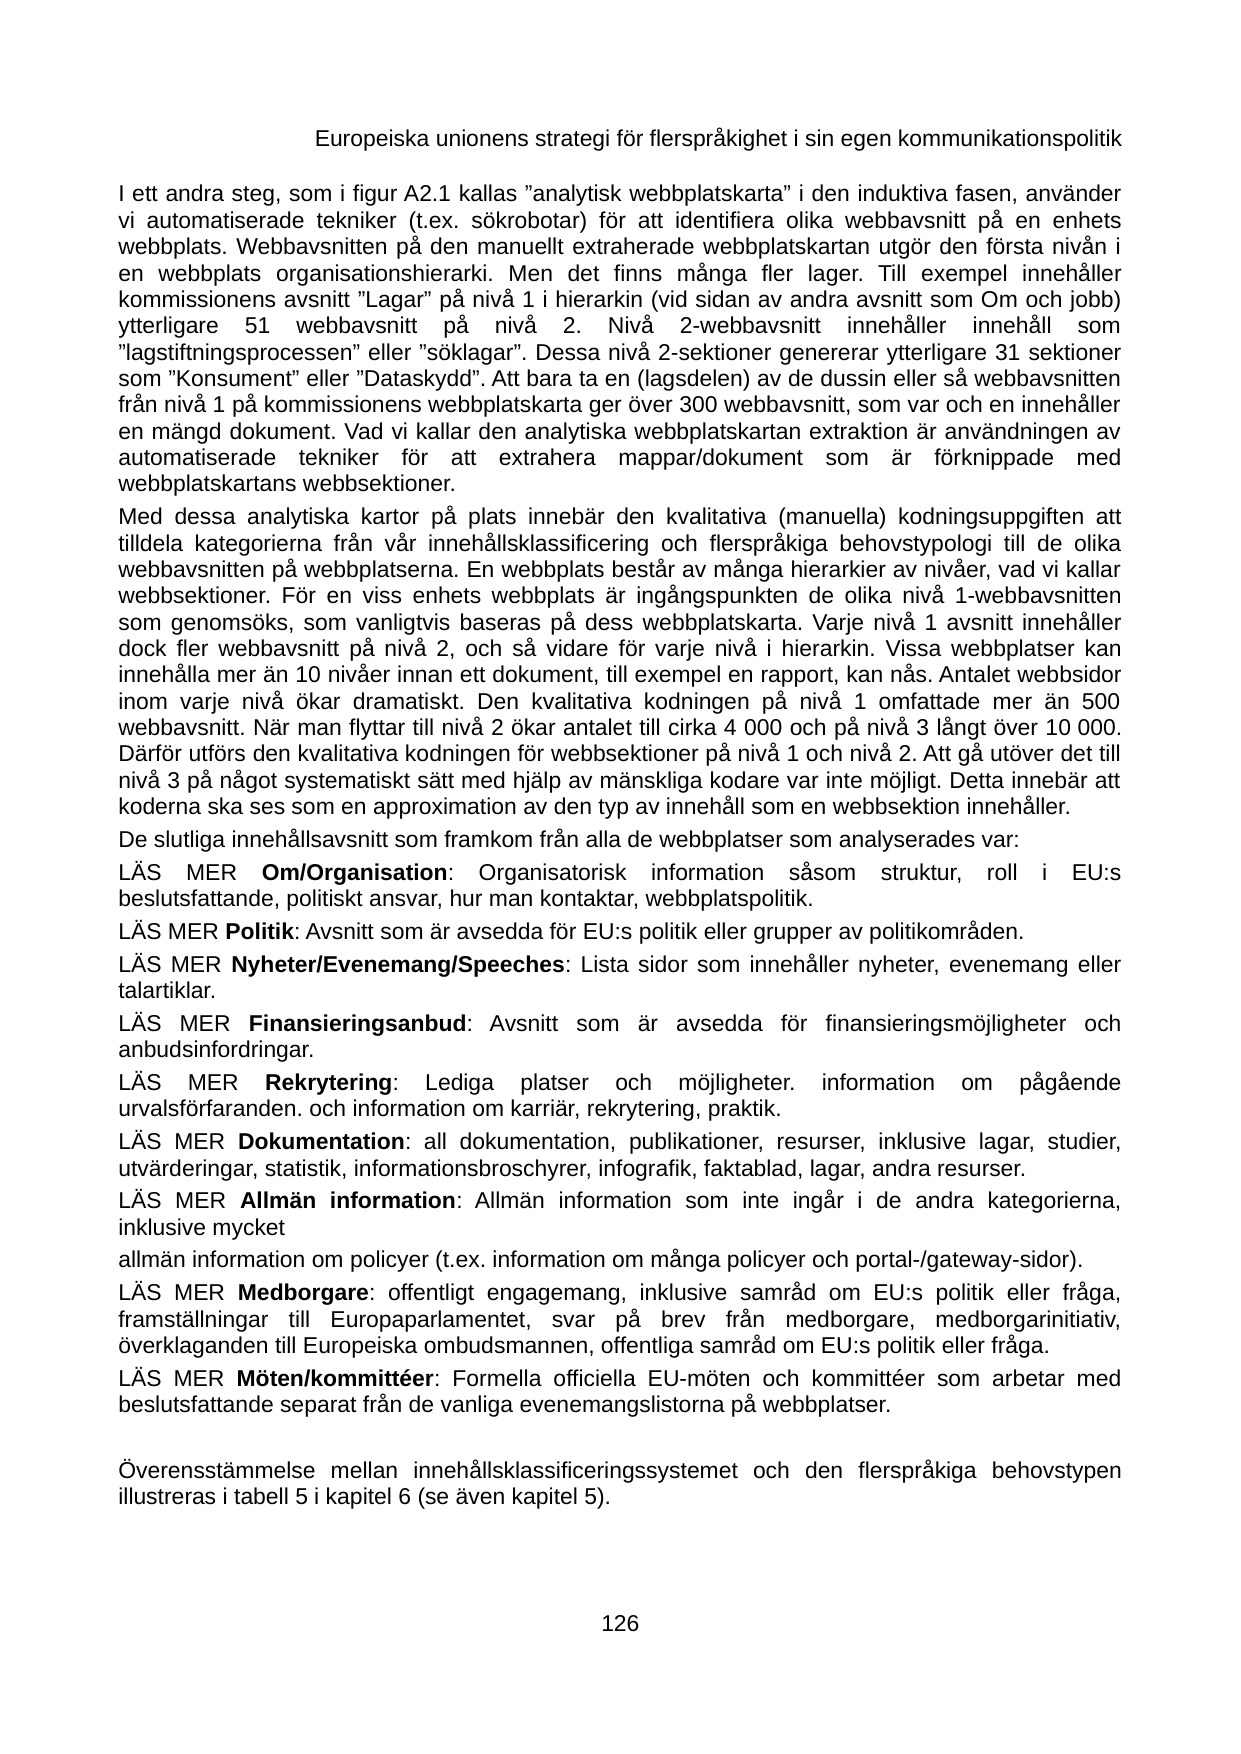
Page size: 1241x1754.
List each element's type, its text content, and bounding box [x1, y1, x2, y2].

text LÄS MER Dokumentation: all dokumentation, publikationer, resurser, inklusive lagar, studier, utvärderingar, statistik, informationsbroschyrer, infografik, faktablad, lagar, andra resurser. [118, 1128, 1122, 1181]
text LÄS MER Om/Organisation: Organisatorisk information såsom struktur, roll i EU:s beslutsfattande, politiskt ansvar, hur man kontaktar, webbplatspolitik. [118, 859, 1122, 911]
text Med dessa analytiska kartor på plats innebär den kvalitativa (manuella) kodningsuppgiften att tilldela kategorierna från vår innehållsklassificering och flerspråkiga behovstypologi till de olika webbavsnitten på webbplatserna. En webbplats består av många hierarkier av nivåer, vad vi kallar webbsektioner. För en viss enhets webbplats är ingångspunkten de olika nivå 1-webbavsnitten som genomsöks, som vanligtvis baseras på dess webbplatskarta. Varje nivå 1 avsnitt innehåller dock fler webbavsnitt på nivå 2, och så vidare för varje nivå i hierarkin. Vissa webbplatser kan innehålla mer än 10 nivåer innan ett dokument, till exempel en rapport, kan nås. Antalet webbsidor inom varje nivå ökar dramatiskt. Den kvalitativa kodningen på nivå 1 omfattade mer än 500 webbavsnitt. När man flyttar till nivå 2 ökar antalet till cirka 4 000 och på nivå 3 långt över 10 000. Därför utförs den kvalitativa kodningen för webbsektioner på nivå 1 och nivå 2. Att gå utöver det till nivå 3 på något systematiskt sätt med hjälp av mänskliga kodare var inte möjligt. Detta innebär att koderna ska ses som en approximation av den typ av innehåll som en webbsektion innehåller. [118, 503, 1122, 819]
text LÄS MER Finansieringsanbud: Avsnitt som är avsedda för finansieringsmöjligheter och anbudsinfordringar. [118, 1010, 1122, 1062]
text LÄS MER Politik: Avsnitt som är avsedda för EU:s politik eller grupper av politikområden. [118, 918, 1122, 944]
text allmän information om policyer (t.ex. information om många policyer och portal-/gateway-sidor). [118, 1246, 1122, 1273]
text Överensstämmelse mellan innehållsklassificeringssystemet och den flerspråkiga behovstypen illustreras i tabell 5 i kapitel 6 (se även kapitel 5). [118, 1457, 1122, 1509]
text LÄS MER Möten/kommittéer: Formella officiella EU-möten och kommittéer som arbetar med beslutsfattande separat från de vanliga evenemangslistorna på webbplatser. [118, 1365, 1122, 1417]
text LÄS MER Allmän information: Allmän information som inte ingår i de andra kategorierna, inklusive mycket [118, 1187, 1122, 1240]
text De slutliga innehållsavsnitt som framkom från alla de webbplatser som analyserades var: [118, 826, 1122, 852]
text LÄS MER Medborgare: offentligt engagemang, inklusive samråd om EU:s politik eller fråga, framställningar till Europaparlamentet, svar på brev från medborgare, medborgarinitiativ, överklaganden till Europeiska ombudsmannen, offentliga samråd om EU:s politik eller fråga. [118, 1279, 1122, 1358]
text I ett andra steg, som i figur A2.1 kallas ”analytisk webbplatskarta” i den induktiva fasen, använder vi automatiserade tekniker (t.ex. sökrobotar) för att identifiera olika webbavsnitt på en enhets webbplats. Webbavsnitten på den manuellt extraherade webbplatskartan utgör den första nivån i en webbplats organisationshierarki. Men det finns många fler lager. Till exempel innehåller kommissionens avsnitt ”Lagar” på nivå 1 i hierarkin (vid sidan av andra avsnitt som Om och jobb) ytterligare 51 webbavsnitt på nivå 2. Nivå 2-webbavsnitt innehåller innehåll som ”lagstiftningsprocessen” eller ”söklagar”. Dessa nivå 2-sektioner genererar ytterligare 31 sektioner som ”Konsument” eller ”Dataskydd”. Att bara ta en (lagsdelen) av de dussin eller så webbavsnitten från nivå 1 på kommissionens webbplatskarta ger över 300 webbavsnitt, som var och en innehåller en mängd dokument. Vad vi kallar den analytiska webbplatskartan extraktion är användningen av automatiserade tekniker för att extrahera mappar/dokument som är förknippade med webbplatskartans webbsektioner. [118, 180, 1122, 497]
text LÄS MER Rekrytering: Lediga platser och möjligheter. information om pågående urvalsförfaranden. och information om karriär, rekrytering, praktik. [118, 1069, 1122, 1122]
text LÄS MER Nyheter/Evenemang/Speeches: Lista sidor som innehåller nyheter, evenemang eller talartiklar. [118, 951, 1122, 1003]
